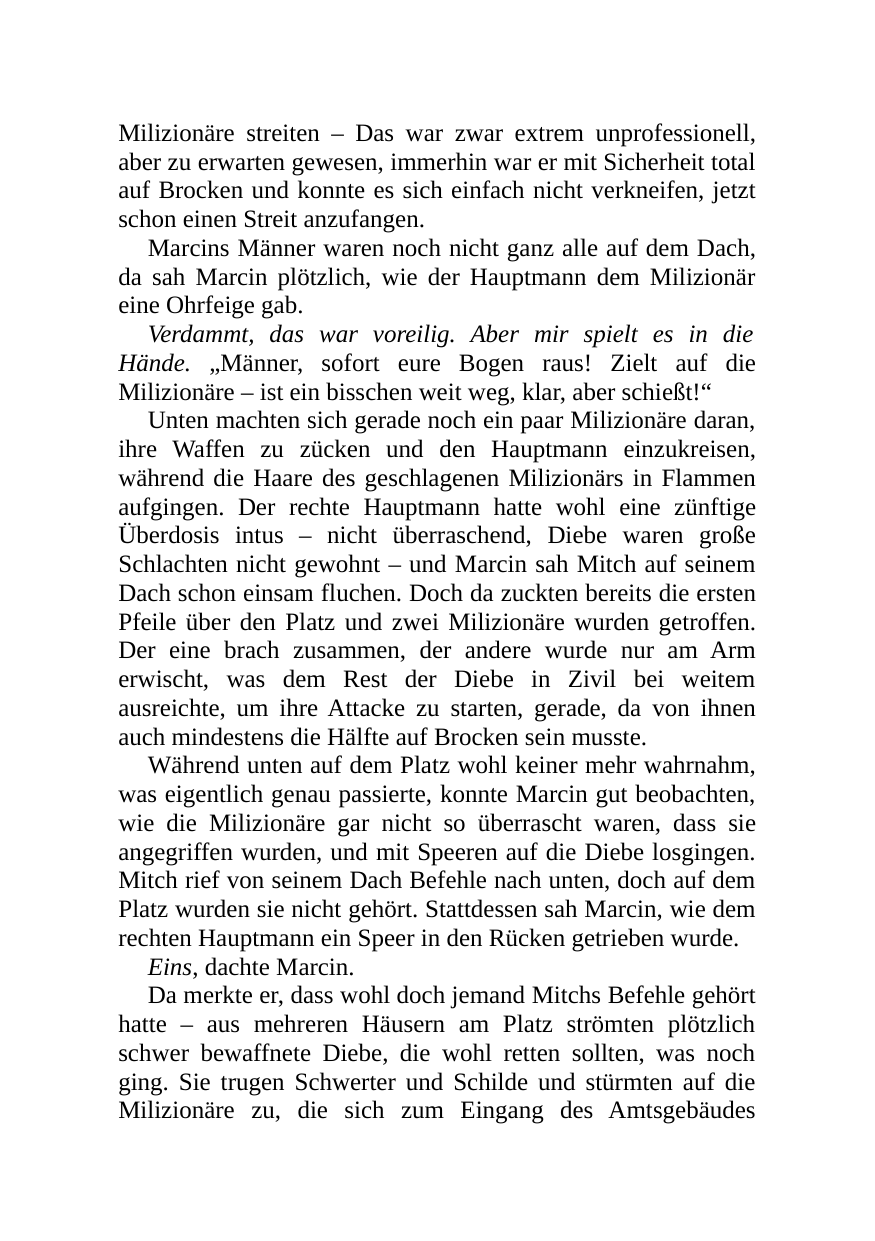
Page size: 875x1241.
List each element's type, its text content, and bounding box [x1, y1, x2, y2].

text Da merkte er, dass wohl doch jemand Mitchs Befehle gehört hatte – aus mehreren Häusern am Platz strömten plötzlich schwer bewaffnete Diebe, die wohl retten sollten, was noch ging. Sie trugen Schwerter und Schilde und stürmten auf die Milizionäre zu, die sich zum Eingang des Amtsgebäudes [118, 981, 756, 1124]
text Marcins Männer waren noch nicht ganz alle auf dem Dach, da sah Marcin plötzlich, wie der Hauptmann dem Milizionär eine Ohrfeige gab. [118, 233, 756, 319]
text Eins, dachte Marcin. [118, 952, 756, 981]
text Unten machten sich gerade noch ein paar Milizionäre daran, ihre Waffen zu zücken und den Hauptmann einzukreisen, während die Haare des geschlagenen Milizionärs in Flammen aufgingen. Der rechte Hauptmann hatte wohl eine zünftige Überdosis intus – nicht überraschend, Diebe waren große Schlachten nicht gewohnt – und Marcin sah Mitch auf seinem Dach schon einsam fluchen. Doch da zuckten bereits die ersten Pfeile über den Platz und zwei Milizionäre wurden getroffen. Der eine brach zusammen, der andere wurde nur am Arm erwischt, was dem Rest der Diebe in Zivil bei weitem ausreichte, um ihre Attacke zu starten, gerade, da von ihnen auch mindestens die Hälfte auf Brocken sein musste. [118, 406, 756, 751]
text Während unten auf dem Platz wohl keiner mehr wahrnahm, was eigentlich genau passierte, konnte Marcin gut beobachten, wie die Milizionäre gar nicht so überrascht waren, dass sie angegriffen wurden, und mit Speeren auf die Diebe losgingen. Mitch rief von seinem Dach Befehle nach unten, doch auf dem Platz wurden sie nicht gehört. Stattdessen sah Marcin, wie dem rechten Hauptmann ein Speer in den Rücken getrieben wurde. [118, 751, 756, 952]
text Verdammt, das war voreilig. Aber mir spielt es in die Hände. „Männer, sofort eure Bogen raus! Zielt auf die Milizionäre – ist ein bisschen weit weg, klar, aber schießt!“ [118, 319, 756, 406]
text Milizionäre streiten – Das war zwar extrem unprofessionell, aber zu erwarten gewesen, immerhin war er mit Sicherheit total auf Brocken und konnte es sich einfach nicht verkneifen, jetzt schon einen Streit anzufangen. [118, 118, 756, 233]
